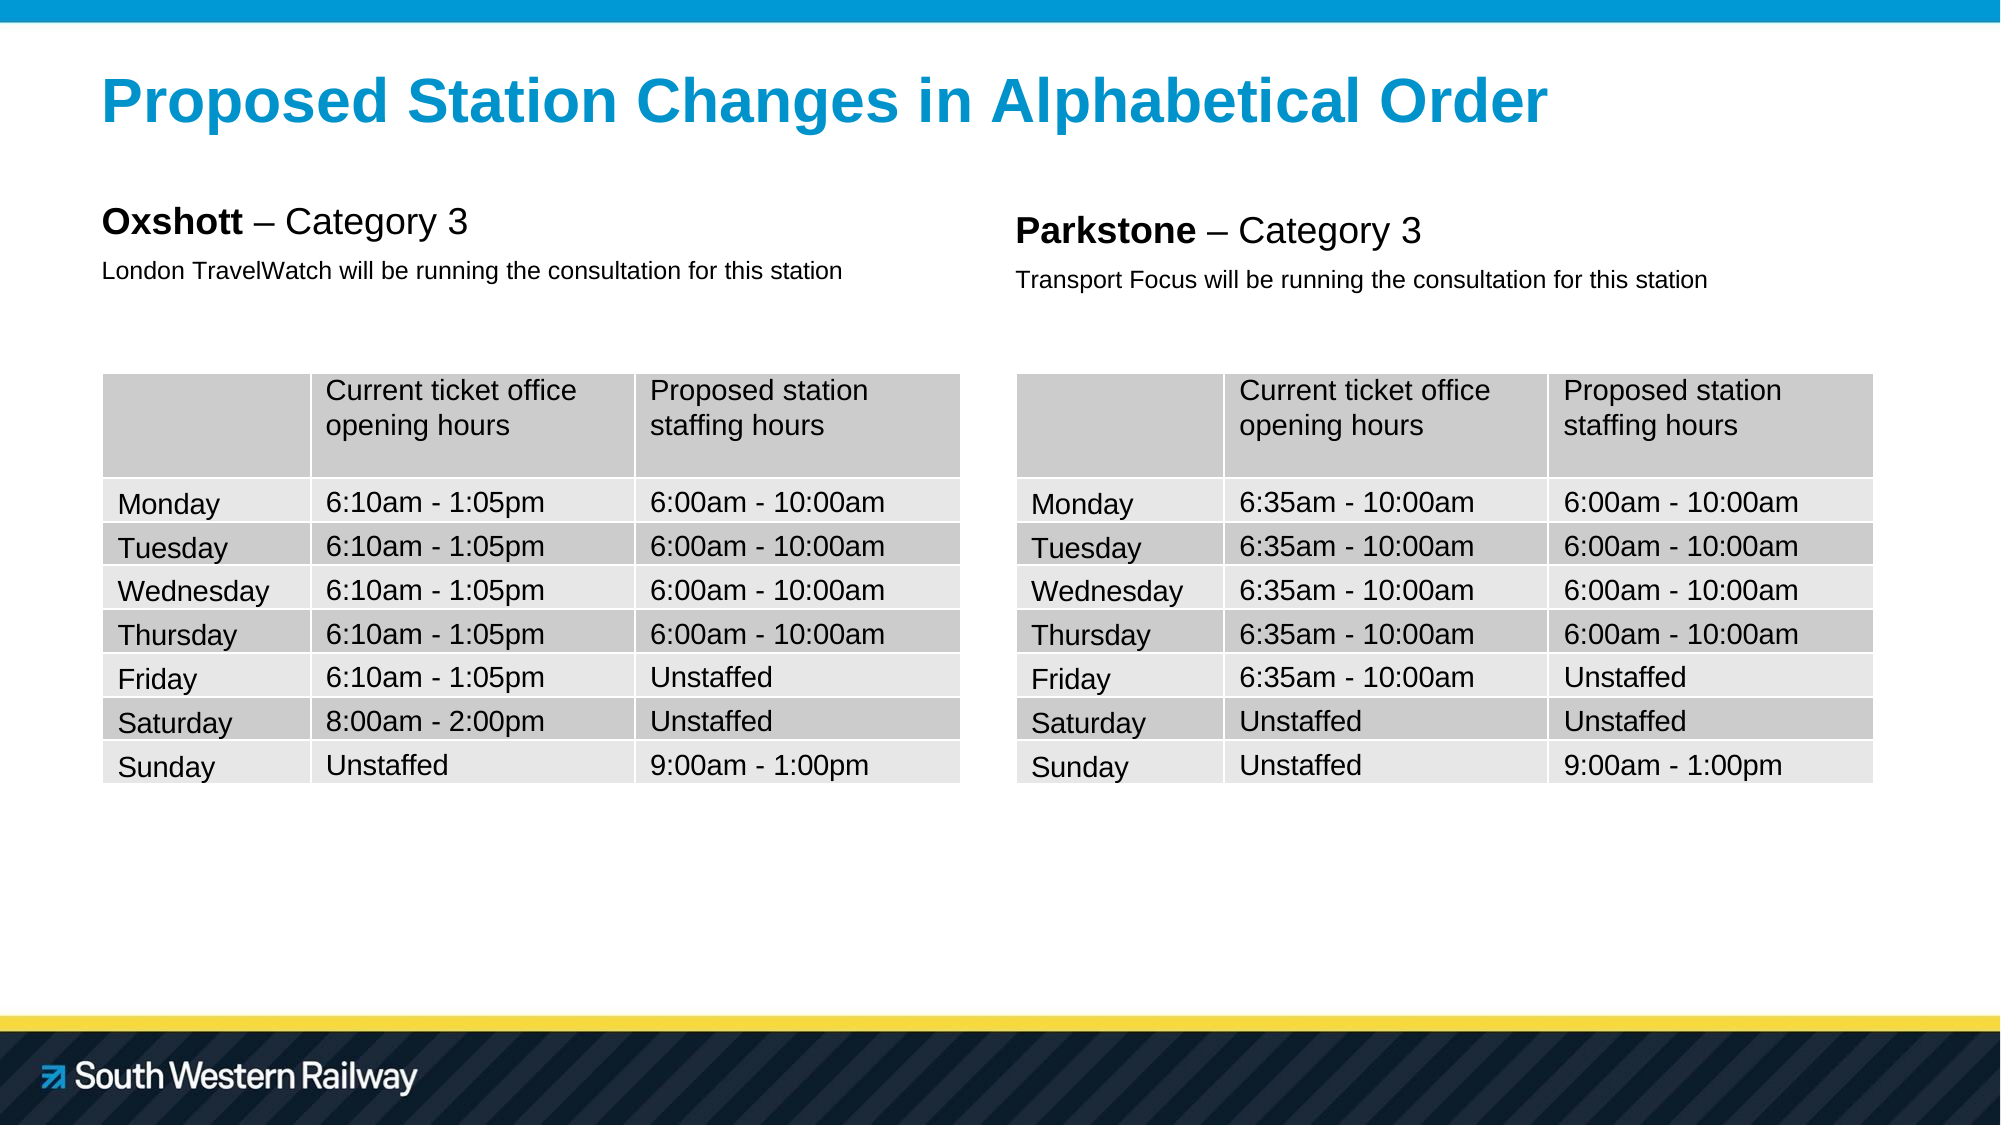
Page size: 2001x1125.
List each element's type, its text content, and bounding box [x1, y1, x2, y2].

table_cell 6:10am - 1:05pm [312, 523, 634, 564]
table_cell 6:35am - 10:00am [1225, 654, 1547, 696]
table_header Current ticket office opening hours [312, 374, 634, 477]
table_cell 6:00am - 10:00am [636, 566, 960, 608]
table_cell Unstaffed [312, 741, 634, 783]
table_cell 6:00am - 10:00am [1549, 566, 1873, 608]
table_cell Saturday [1017, 698, 1223, 739]
table_cell Thursday [1017, 610, 1223, 652]
table_cell Sunday [1017, 741, 1223, 783]
table_cell 6:00am - 10:00am [1549, 479, 1873, 521]
table_cell Unstaffed [1549, 654, 1873, 696]
table_cell Saturday [103, 698, 310, 739]
table_cell 6:00am - 10:00am [636, 479, 960, 521]
table_cell Unstaffed [1549, 698, 1873, 739]
table_cell 6:10am - 1:05pm [312, 654, 634, 696]
table_cell Sunday [103, 741, 310, 783]
table_cell Tuesday [1017, 523, 1223, 564]
table_cell 6:10am - 1:05pm [312, 566, 634, 608]
table_header Proposed station staffing hours [1549, 374, 1873, 477]
table_cell Tuesday [103, 523, 310, 564]
table_cell 6:35am - 10:00am [1225, 610, 1547, 652]
table_header Current ticket office opening hours [1225, 374, 1547, 477]
table_cell 6:35am - 10:00am [1225, 479, 1547, 521]
table_cell 6:00am - 10:00am [636, 523, 960, 564]
table_cell Wednesday [103, 566, 310, 608]
table_cell 6:35am - 10:00am [1225, 523, 1547, 564]
table_cell Monday [103, 479, 310, 521]
table_cell 8:00am - 2:00pm [312, 698, 634, 739]
table_cell 6:00am - 10:00am [1549, 610, 1873, 652]
table_cell Unstaffed [1225, 741, 1547, 783]
table_cell Monday [1017, 479, 1223, 521]
table_header [1017, 374, 1223, 477]
table_cell Friday [103, 654, 310, 696]
table_cell 9:00am - 1:00pm [636, 741, 960, 783]
table_cell 6:10am - 1:05pm [312, 479, 634, 521]
table_header [103, 374, 310, 477]
table_cell 6:35am - 10:00am [1225, 566, 1547, 608]
table_header Proposed station staffing hours [636, 374, 960, 477]
table_cell Unstaffed [1225, 698, 1547, 739]
table_cell 6:10am - 1:05pm [312, 610, 634, 652]
table_cell 6:00am - 10:00am [1549, 523, 1873, 564]
table_cell Thursday [103, 610, 310, 652]
table_cell Wednesday [1017, 566, 1223, 608]
table_cell 6:00am - 10:00am [636, 610, 960, 652]
table_cell Unstaffed [636, 698, 960, 739]
table_cell 9:00am - 1:00pm [1549, 741, 1873, 783]
table_cell Unstaffed [636, 654, 960, 696]
table_cell Friday [1017, 654, 1223, 696]
